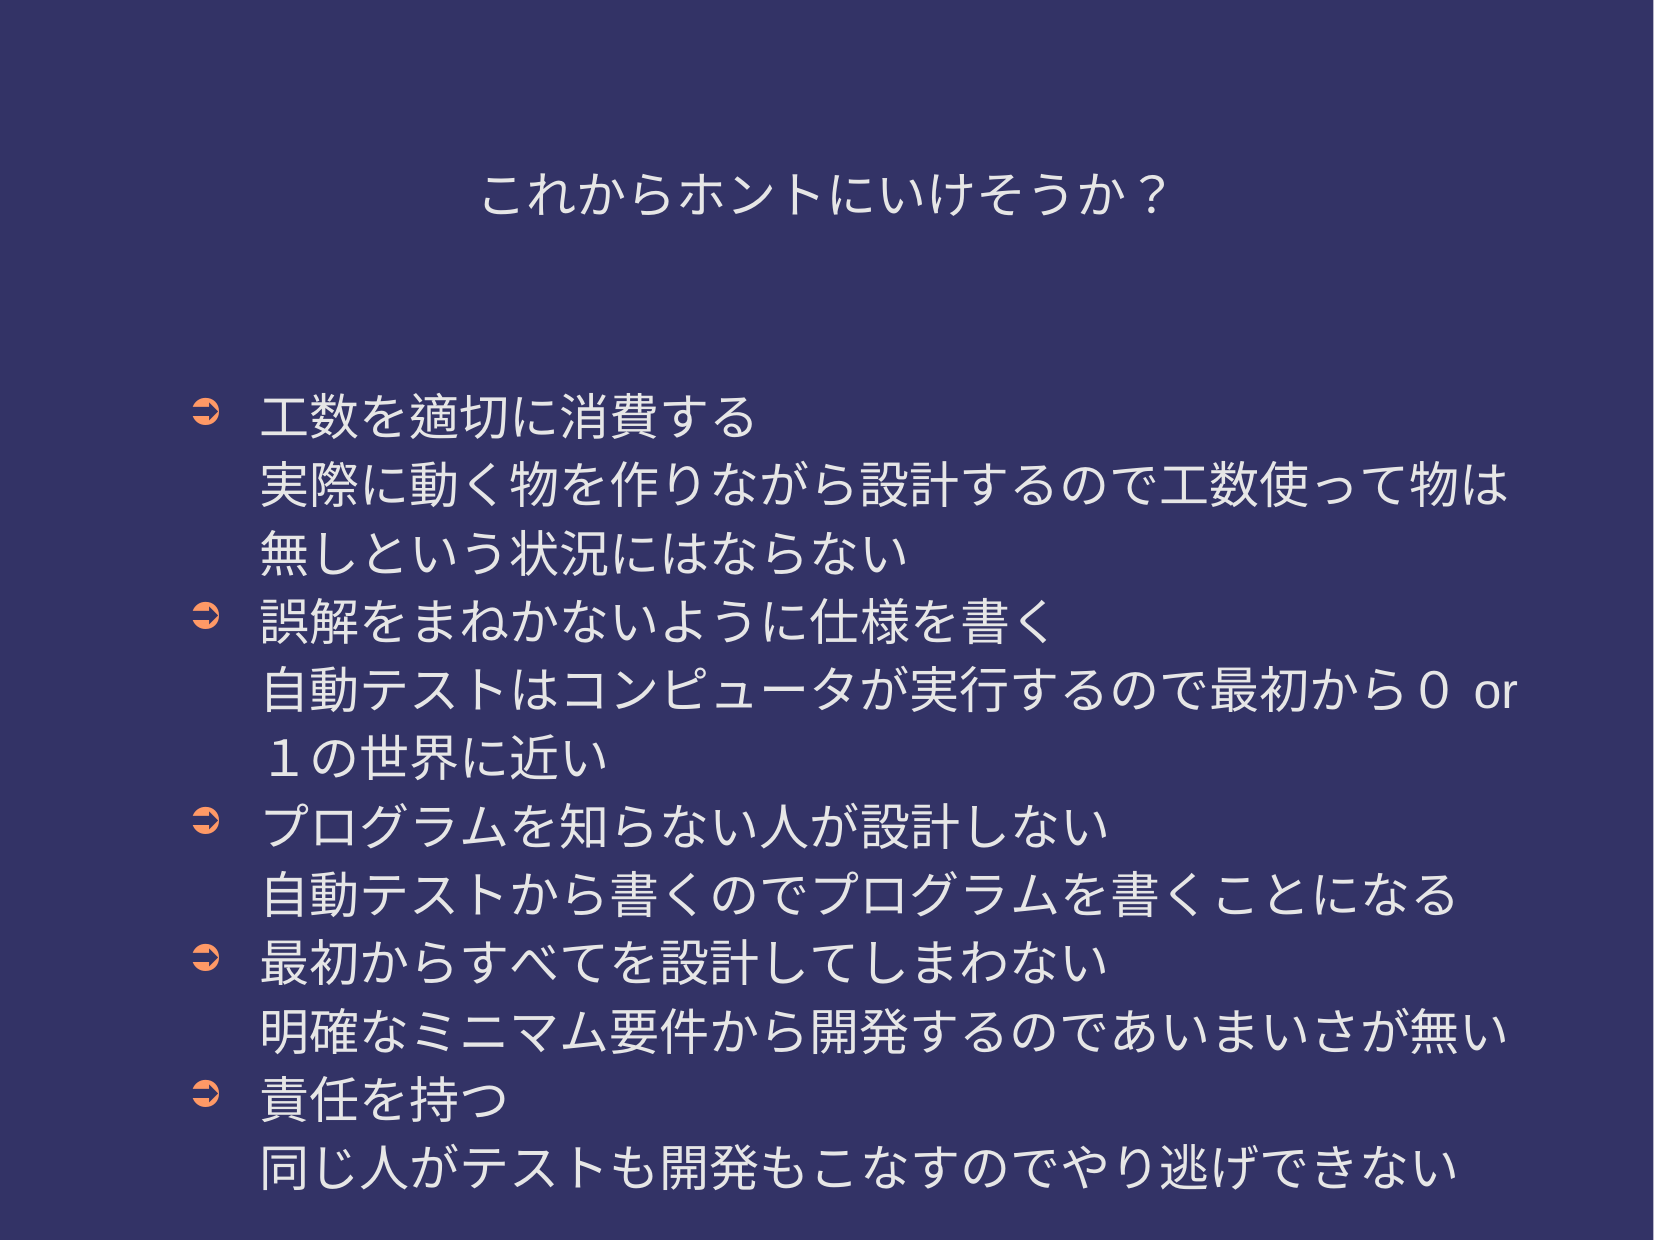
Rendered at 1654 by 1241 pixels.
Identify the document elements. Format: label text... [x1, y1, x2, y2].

title これからホントにいけそうか？ [118, 90, 1536, 298]
list 工数を適切に消費する 実際に動く物を作りながら設計するので工数使って物は 無しという状況にはならない 誤解をまねかないように仕様を書く 自動テストはコンピュータが実行するので最初から０or１の世界に近い プログラムを知らない人が設計しない 自動テストから書くのでプログラムを書くことになる 最初からすべてを設計してしまわない 明確なミニマム要件から開発するのであいまいさが無い 責任を持つ 同じ人がテストも開発もこなすのでやり逃げできない [177, 382, 1568, 1198]
